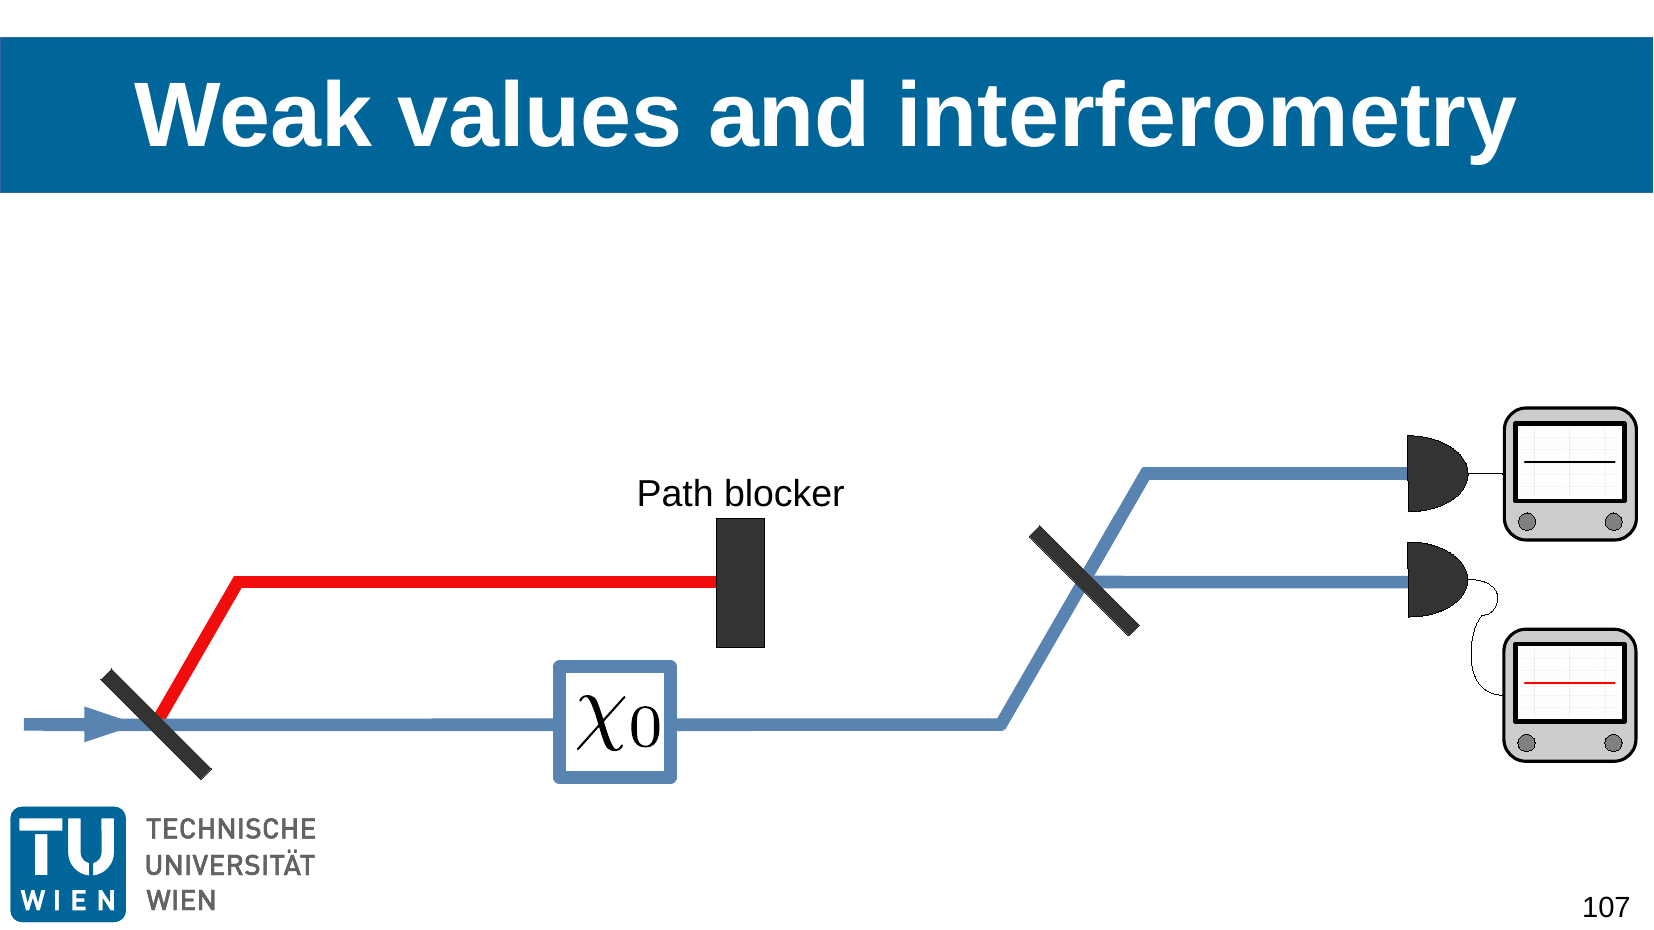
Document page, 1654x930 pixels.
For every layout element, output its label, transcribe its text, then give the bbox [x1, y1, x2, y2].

text_box [716, 522, 765, 648]
text_box [100, 668, 212, 780]
text_box [1407, 435, 1469, 512]
text_box [1504, 407, 1637, 541]
picture [1517, 425, 1622, 499]
picture [560, 680, 668, 766]
picture [1517, 646, 1622, 720]
text_box [1503, 629, 1636, 762]
text_box [1029, 525, 1140, 636]
text_box Path blocker [621, 465, 860, 522]
text_box [1407, 542, 1468, 618]
title Weak values and interferometry [0, 37, 1653, 193]
text_box [559, 666, 671, 778]
